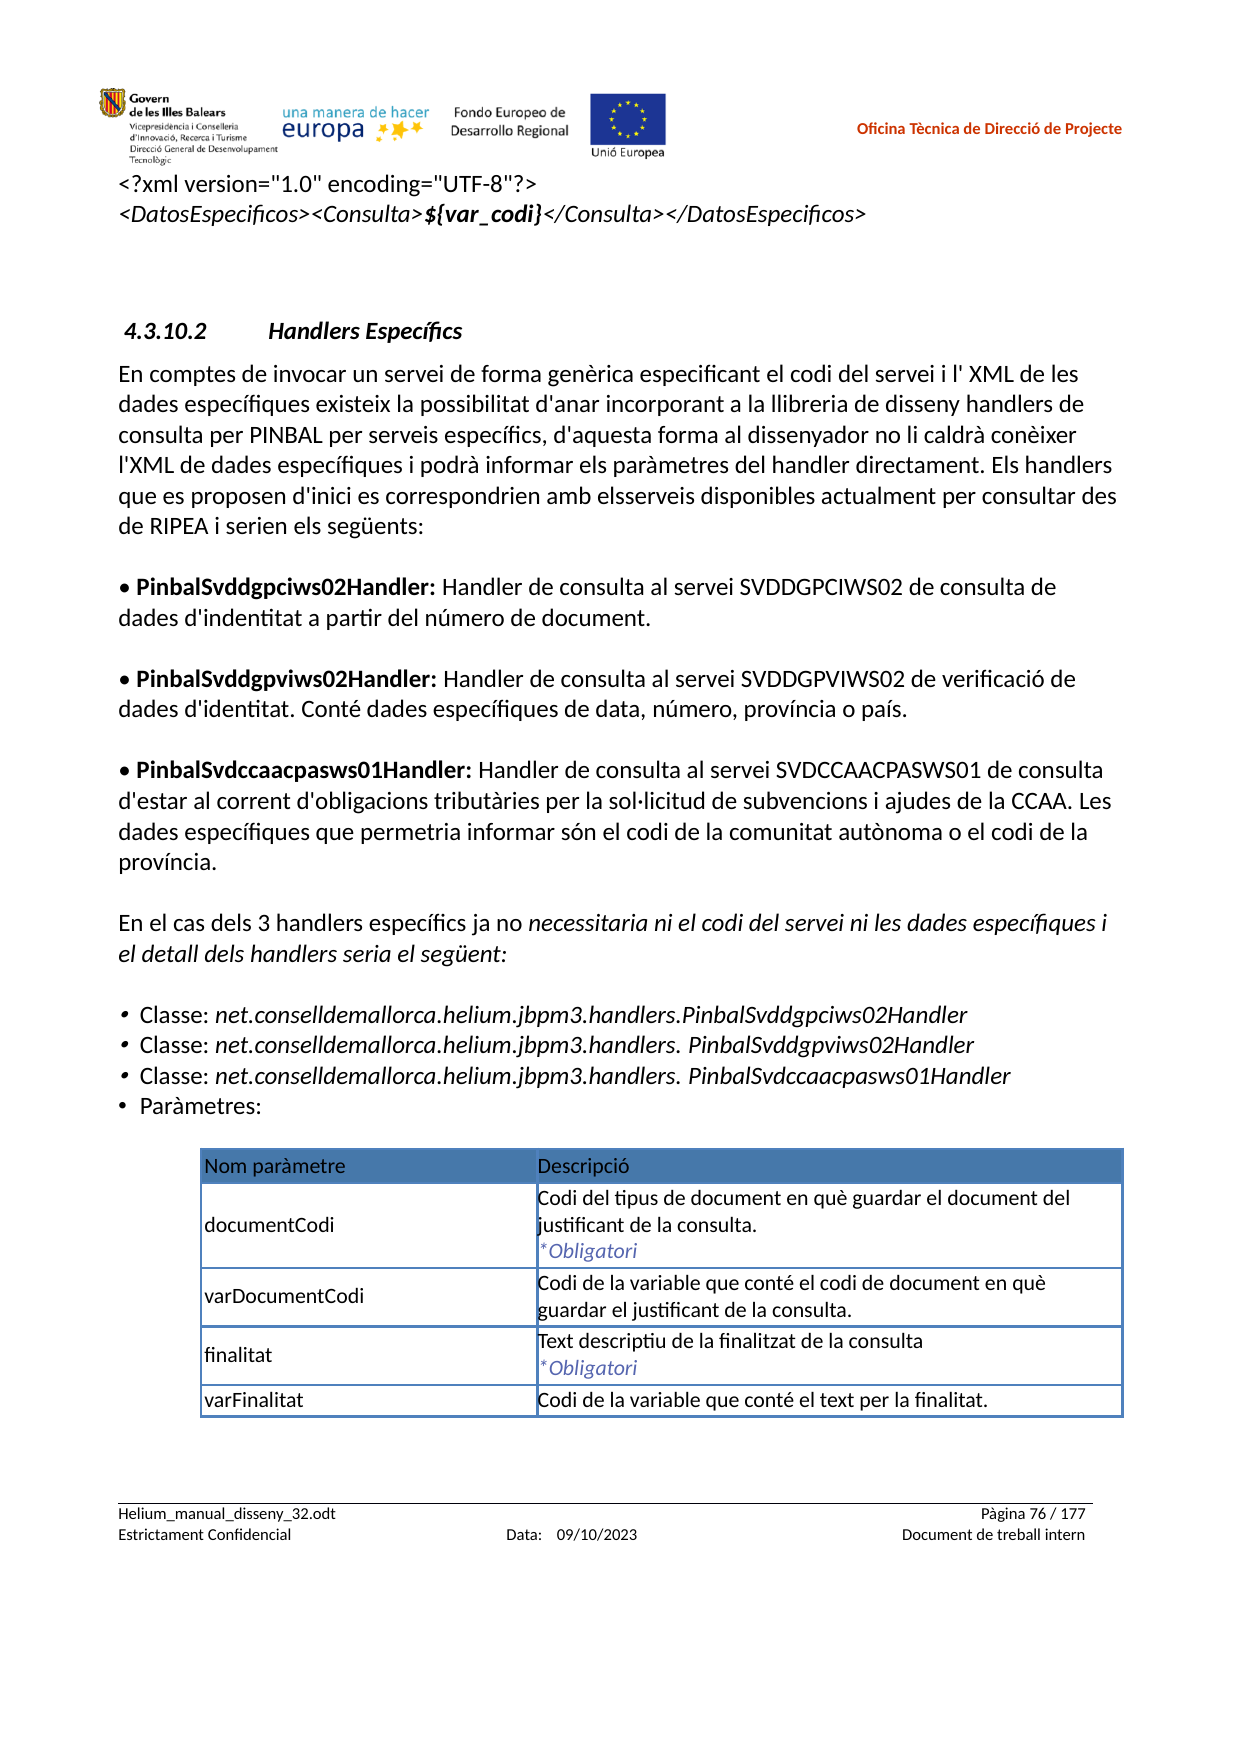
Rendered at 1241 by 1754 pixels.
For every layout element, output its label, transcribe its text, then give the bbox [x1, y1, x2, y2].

table_cell documentCodi [202, 1184, 536, 1267]
table_cell varDocumentCodi [202, 1269, 536, 1325]
text <?xml version="1.0" encoding="UTF-8"?> [118, 168, 1122, 198]
table_cell Codi del tipus de document en què guardar el document del justificant de la consulta. *Obligatori [539, 1184, 1121, 1267]
text En el cas dels 3 handlers específics ja no necessitaria ni el codi del servei ni les dades específiques i el detall dels handlers seria el següent: [118, 907, 1122, 968]
text • Classe: net.conselldemallorca.helium.jbpm3.handlers. PinbalSvdccaacpasws01Handler [118, 1060, 1122, 1090]
table_header Nom paràmetre [202, 1150, 536, 1182]
table_cell varFinalitat [202, 1386, 536, 1415]
table_cell Codi de la variable que conté el text per la finalitat. [539, 1386, 1121, 1415]
picture [99, 87, 668, 166]
text • PinbalSvddgpciws02Handler: Handler de consulta al servei SVDDGPCIWS02 de consulta de dades d'indentitat a partir del número de document. [118, 571, 1122, 632]
text En comptes de invocar un servei de forma genèrica especificant el codi del servei i l' XML de les dades específiques existeix la possibilitat d'anar incorporant a la llibreria de disseny handlers de consulta per PINBAL per serveis específics, d'aquesta forma al dissenyador no li caldrà conèixer l'XML de dades específiques i podrà informar els paràmetres del handler directament. Els handlers que es proposen d'inici es correspondrien amb elsserveis disponibles actualment per consultar des de RIPEA i serien els següents: [118, 358, 1122, 541]
text • PinbalSvddgpviws02Handler: Handler de consulta al servei SVDDGPVIWS02 de verificació de dades d'identitat. Conté dades específiques de data, número, província o país. [118, 663, 1122, 724]
table_cell Text descriptiu de la finalitzat de la consulta *Obligatori [539, 1328, 1121, 1384]
table_cell finalitat [202, 1328, 536, 1384]
table_cell Codi de la variable que conté el codi de document en què guardar el justificant de la consulta. [539, 1269, 1121, 1325]
text • Classe: net.conselldemallorca.helium.jbpm3.handlers. PinbalSvddgpviws02Handler [118, 1029, 1122, 1060]
text • PinbalSvdccaacpasws01Handler: Handler de consulta al servei SVDCCAACPASWS01 de consulta d'estar al corrent d'obligacions tributàries per la sol·licitud de subvencions i ajudes de la CCAA. Les dades específiques que permetria informar són el codi de la comunitat autònoma o el codi de la província. [118, 754, 1122, 877]
text <DatosEspecificos><Consulta>${var_codi}</Consulta></DatosEspecificos> [118, 198, 1122, 229]
table_header Descripció [539, 1150, 1121, 1182]
text • Classe: net.conselldemallorca.helium.jbpm3.handlers.PinbalSvddgpciws02Handler [118, 999, 1122, 1029]
text • Paràmetres: [118, 1090, 1122, 1121]
subtitle Handlers Específics [118, 315, 1122, 345]
